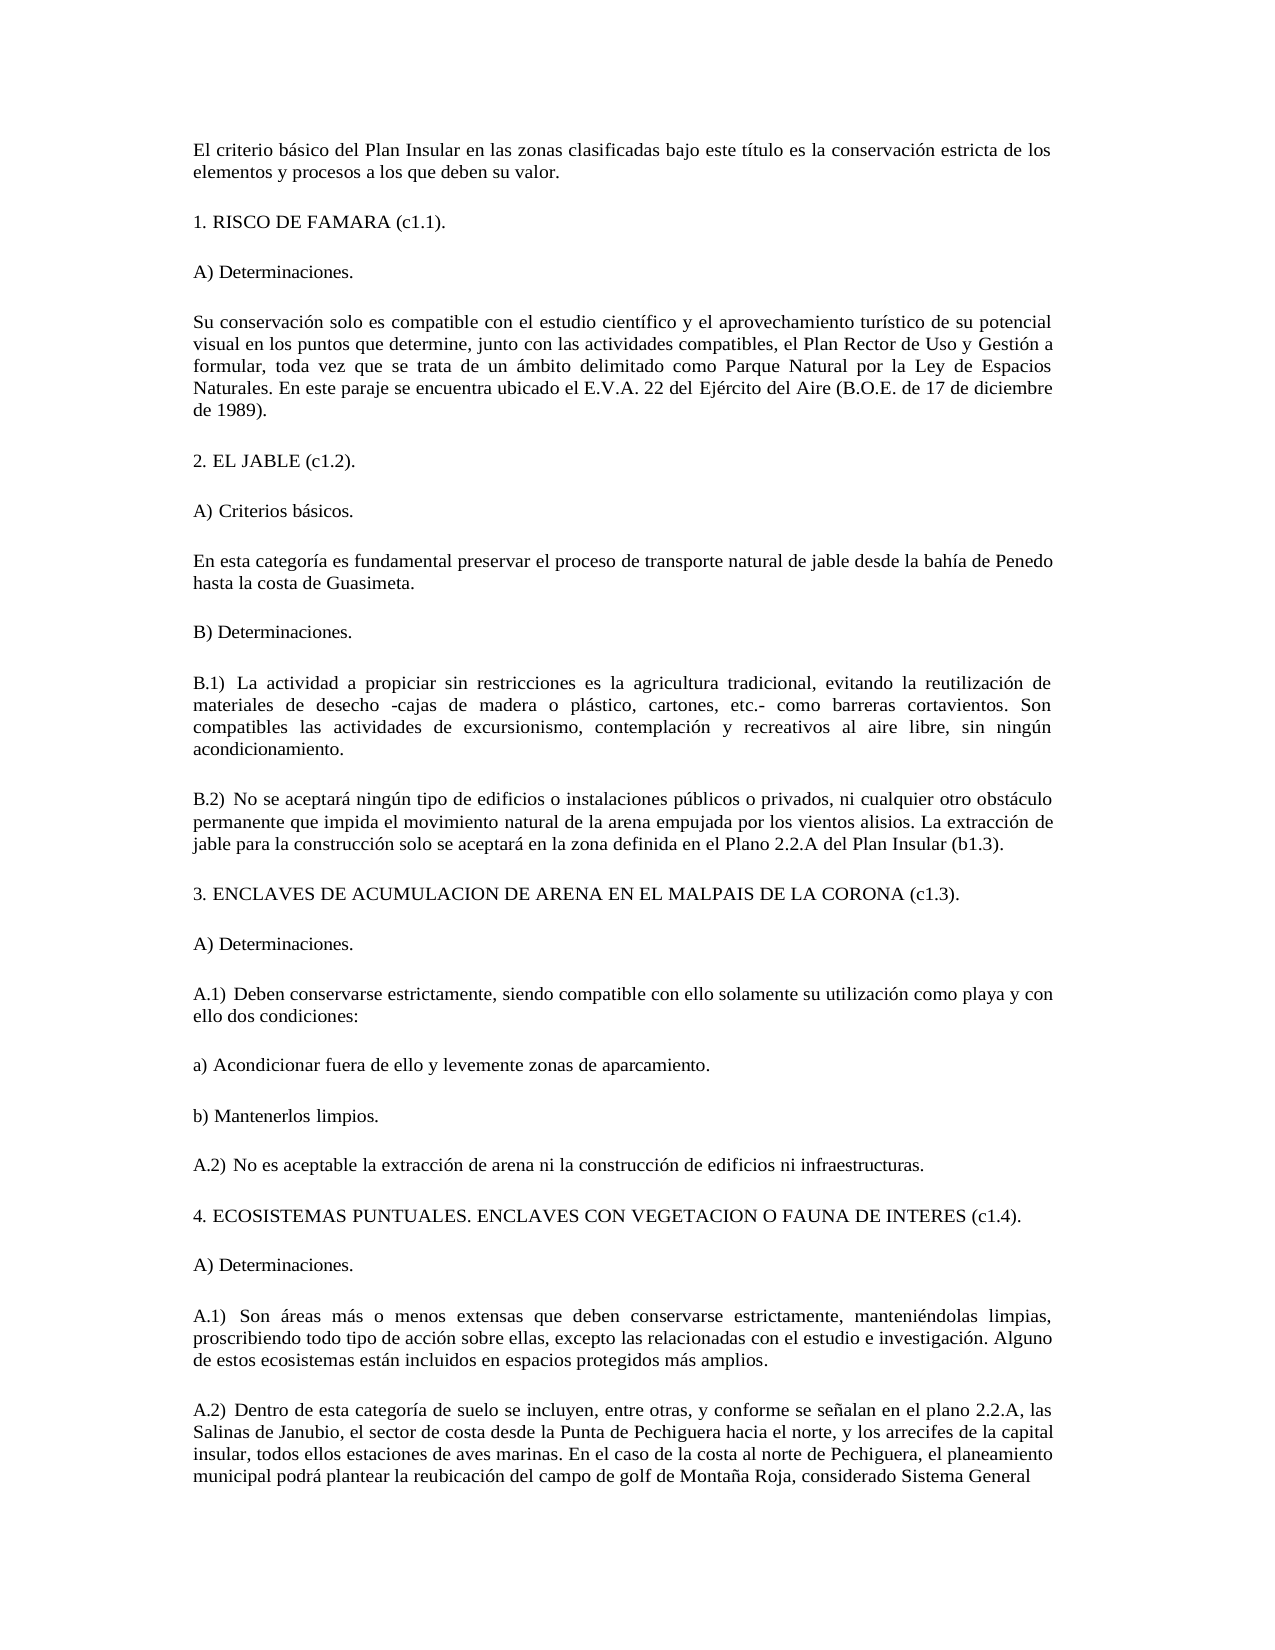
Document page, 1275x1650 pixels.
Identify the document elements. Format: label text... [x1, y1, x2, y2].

list ECOSISTEMAS PUNTUALES. ENCLAVES CON VEGETACION O FAUNA DE INTERES (c1.4). [193, 1204, 1096, 1226]
list Determinaciones. [193, 261, 1096, 282]
list Son áreas más o menos extensas que deben conservarse estrictamente, manteniéndolas limpias, proscribiendo todo tipo de acción sobre ellas, excepto las relacionadas con el estudio e investigación. Alguno de estos ecosistemas están incluidos en espacios protegidos más amplios. [193, 1304, 1053, 1371]
list Determinaciones. [193, 621, 1096, 643]
list Deben conservarse estrictamente, siendo compatible con ello solamente su utilización como playa y con ello dos condiciones: [193, 982, 1053, 1026]
list No se aceptará ningún tipo de edificios o instalaciones públicos o privados, ni cualquier otro obstáculo permanente que impida el movimiento natural de la arena empujada por los vientos alisios. La extracción de jable para la construcción solo se aceptará en la zona definida en el Plano 2.2.A del Plan Insular (b1.3). [193, 788, 1053, 854]
list Dentro de esta categoría de suelo se incluyen, entre otras, y conforme se señalan en el plano 2.2.A, las Salinas de Janubio, el sector de costa desde la Punta de Pechiguera hacia el norte, y los arrecifes de la capital insular, todos ellos estaciones de aves marinas. En el caso de la costa al norte de Pechiguera, el planeamiento municipal podrá plantear la reubicación del campo de golf de Montaña Roja, considerado Sistema General [193, 1399, 1054, 1487]
list La actividad a propiciar sin restricciones es la agricultura tradicional, evitando la reutilización de materiales de desecho -cajas de madera o plástico, cartones, etc.- como barreras cortavientos. Son compatibles las actividades de excursionismo, contemplación y recreativos al aire libre, sin ningún acondicionamiento. [193, 672, 1053, 760]
list No es aceptable la extracción de arena ni la construcción de edificios ni infraestructuras. [193, 1154, 1096, 1176]
list EL JABLE (c1.2). [193, 449, 1096, 471]
list Mantenerlos limpios. [193, 1104, 1096, 1126]
list Acondicionar fuera de ello y levemente zonas de aparcamiento. [193, 1054, 1096, 1076]
text En esta categoría es fundamental preservar el proceso de transporte natural de jable desde la bahía de Penedo hasta la costa de Guasimeta. [193, 550, 1053, 593]
list ENCLAVES DE ACUMULACION DE ARENA EN EL MALPAIS DE LA CORONA (c1.3). [193, 882, 1096, 904]
list Criterios básicos. [193, 499, 1096, 521]
list Determinaciones. [193, 1254, 1096, 1276]
list Determinaciones. [193, 932, 1096, 954]
list RISCO DE FAMARA (c1.1). [193, 211, 1096, 232]
text Su conservación solo es compatible con el estudio científico y el aprovechamiento turístico de su potencial visual en los puntos que determine, junto con las actividades compatibles, el Plan Rector de Uso y Gestión a formular, toda vez que se trata de un ámbito delimitado como Parque Natural por la Ley de Espacios Naturales. En este paraje se encuentra ubicado el E.V.A. 22 del Ejército del Aire (B.O.E. de 17 de diciembre de 1989). [193, 311, 1053, 421]
text El criterio básico del Plan Insular en las zonas clasificadas bajo este título es la conservación estricta de los elementos y procesos a los que deben su valor. [193, 139, 1053, 182]
